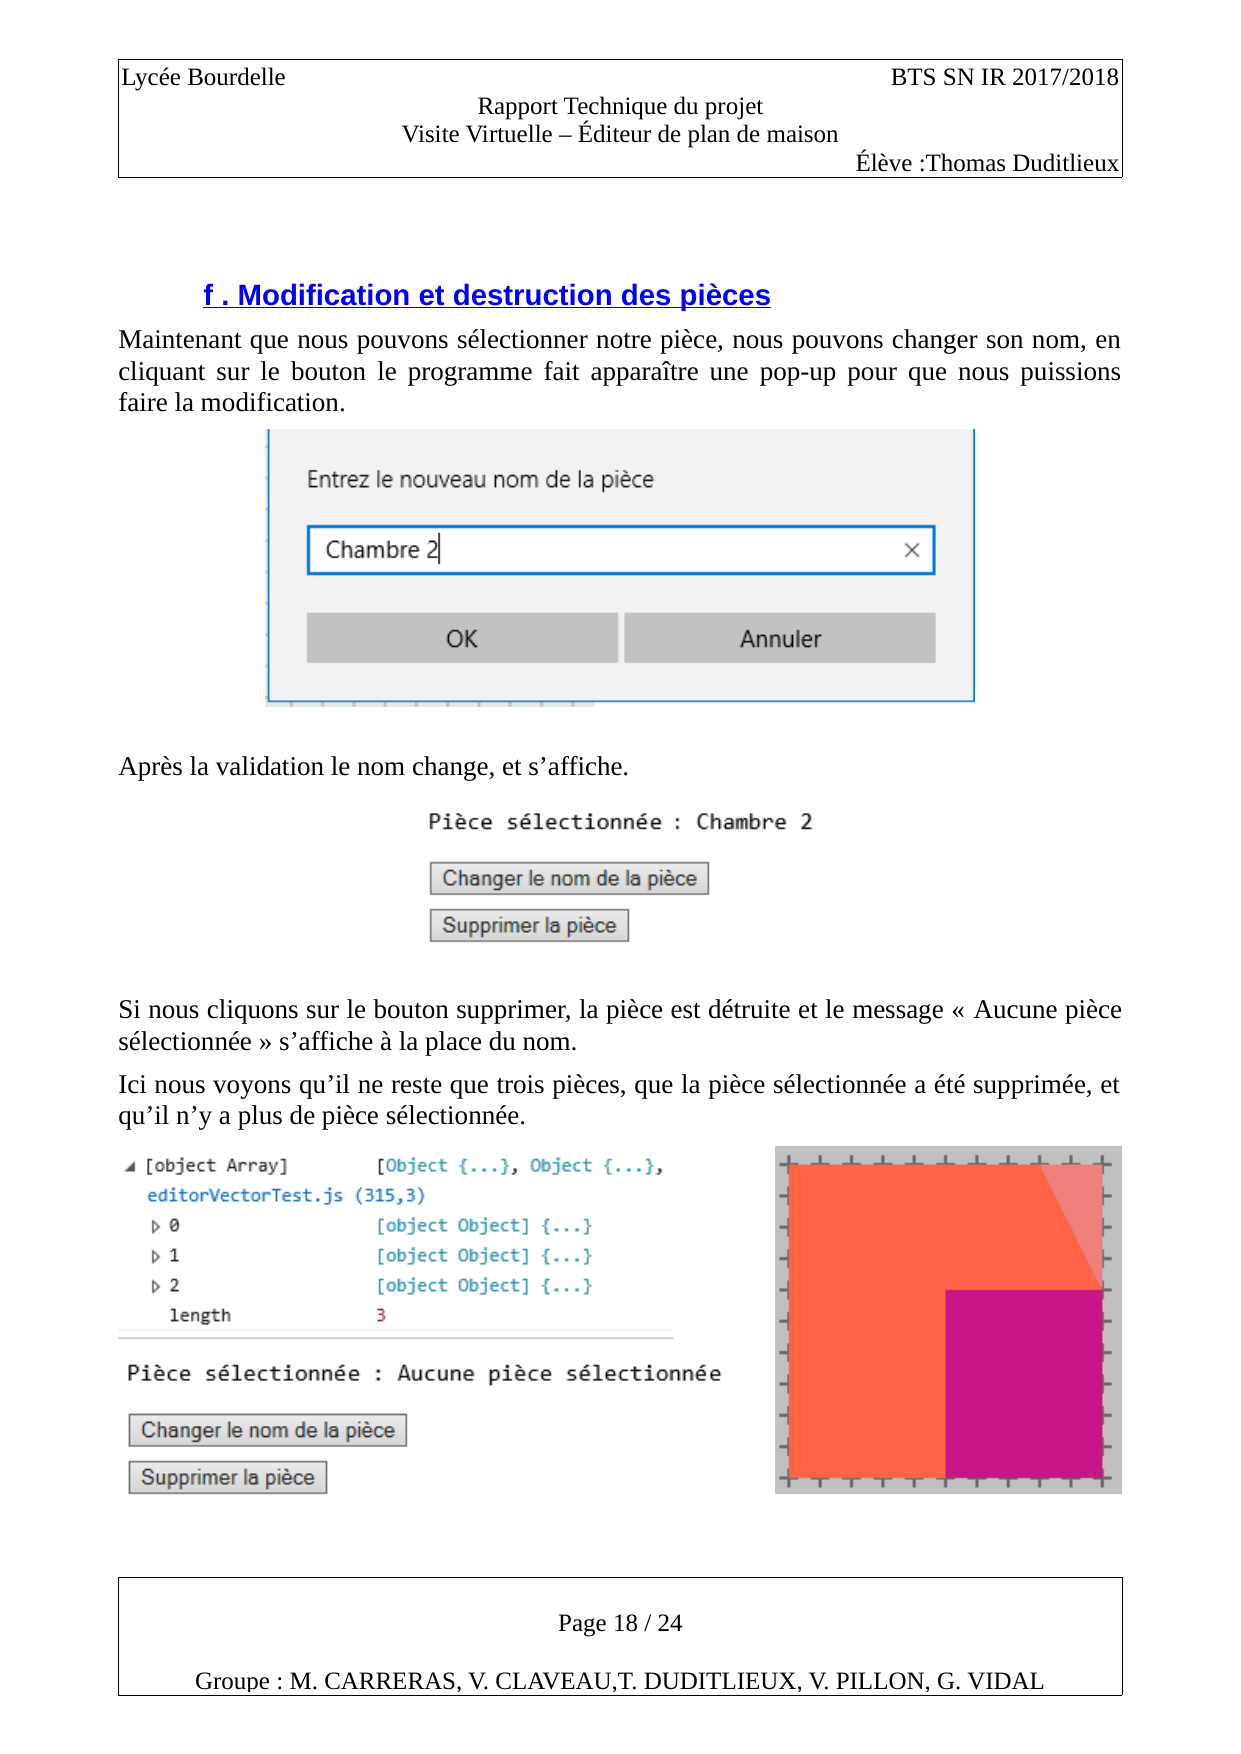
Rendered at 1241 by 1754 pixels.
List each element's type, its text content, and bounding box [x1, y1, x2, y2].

text Après la validation le nom change, et s’affiche. [118, 750, 1122, 782]
subtitle f . Modification et destruction des pièces [203, 277, 1122, 311]
text Maintenant que nous pouvons sélectionner notre pièce, nous pouvons changer son nom, en cliquant sur le bouton le programme fait apparaître une pop-up pour que nous puissions faire la modification. [118, 324, 1122, 417]
picture [118, 1157, 674, 1339]
picture [118, 1351, 728, 1510]
picture [775, 1146, 1123, 1494]
text Si nous cliquons sur le bouton supprimer, la pièce est détruite et le message « Aucune pièce sélectionnée » s’affiche à la place du nom. [118, 993, 1122, 1056]
picture [424, 798, 816, 950]
text Ici nous voyons qu’il ne reste que trois pièces, que la pièce sélectionnée a été supprimée, et qu’il n’y a plus de pièce sélectionnée. [118, 1068, 1122, 1131]
picture [265, 429, 975, 707]
